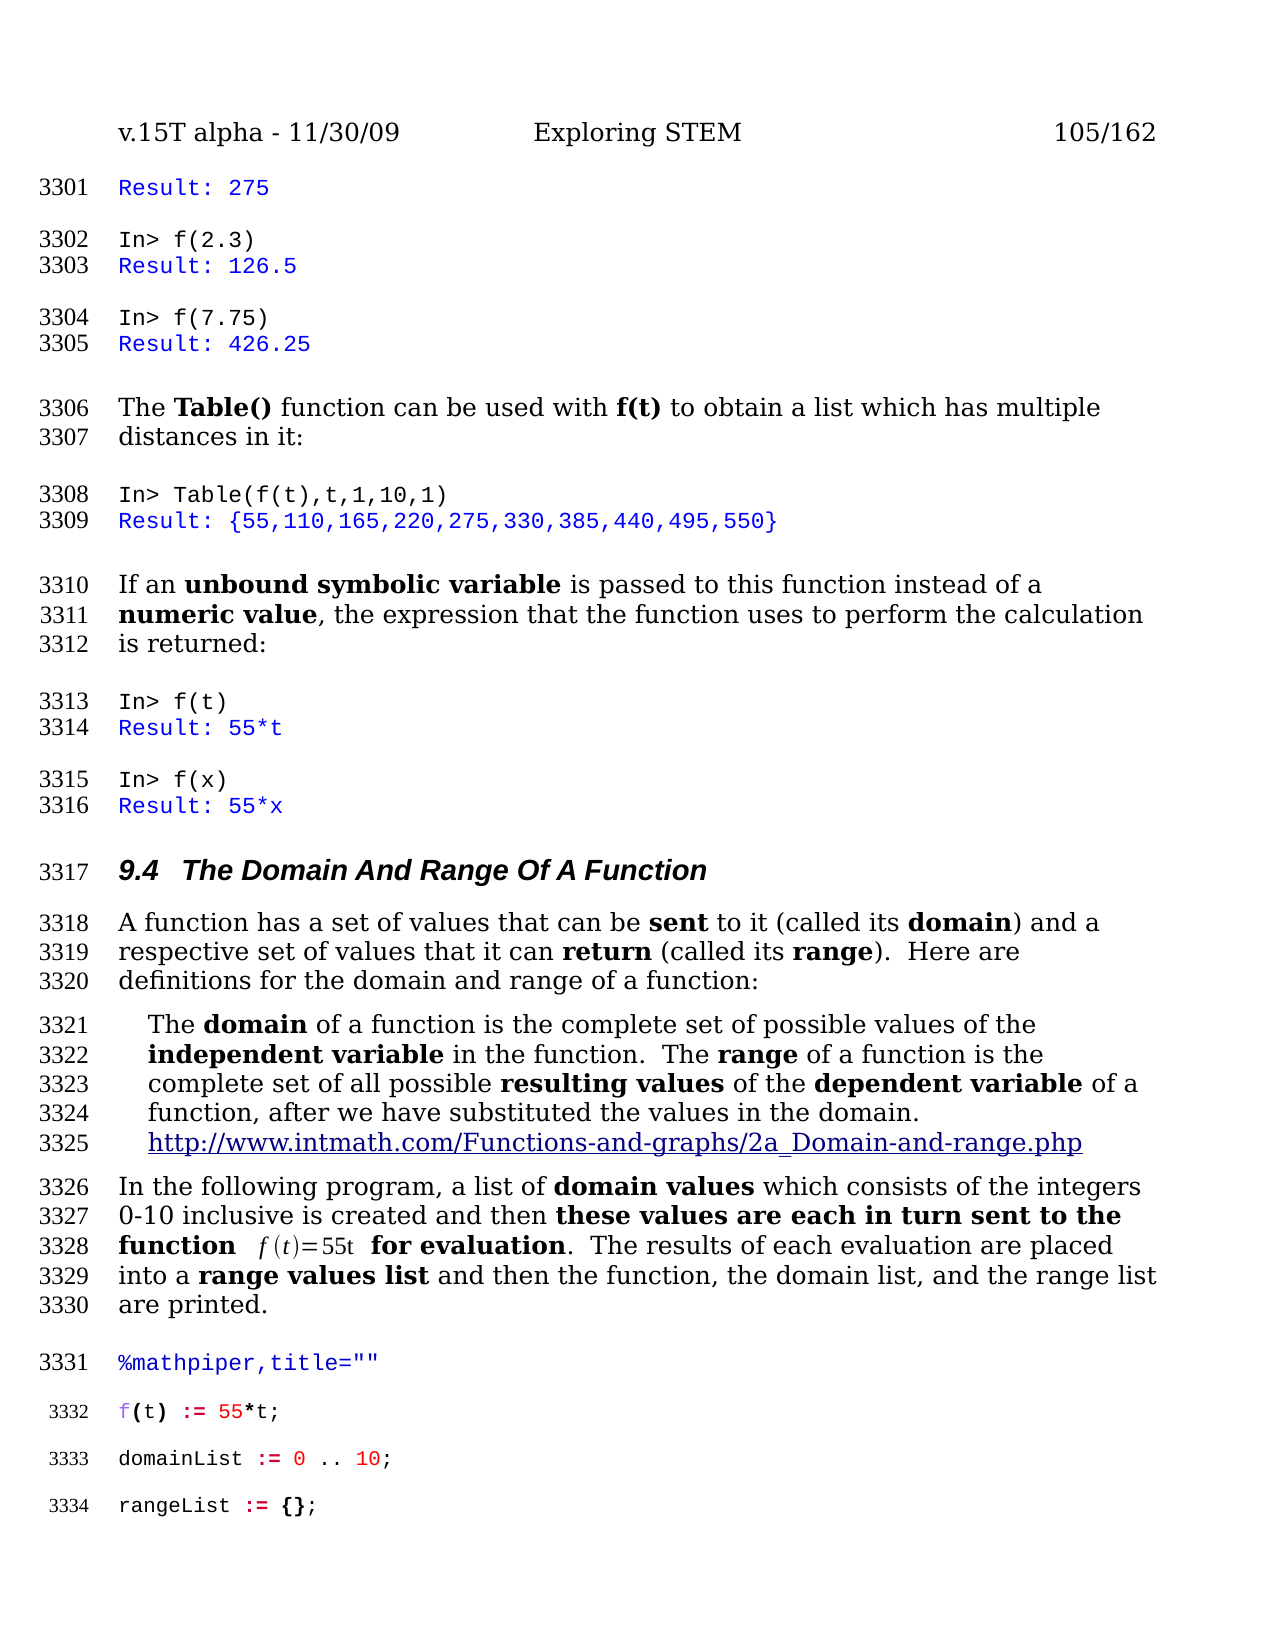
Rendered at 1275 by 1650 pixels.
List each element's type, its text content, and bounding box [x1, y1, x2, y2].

text If an unbound symbolic variable is passed to this function instead of a numeric value, the expression that the function uses to perform the calculation is returned: [118, 571, 1157, 658]
text Result: 275 [118, 177, 1157, 203]
text In> f(t) [118, 690, 1157, 716]
text Result: 426.25 [118, 332, 1157, 358]
text Result: 55*t [118, 716, 1157, 742]
text The domain of a function is the complete set of possible values of the independent variable in the function. The range of a function is the complete set of all possible resulting values of the dependent variable of a function, after we have substituted the values in the domain. http://www.intmath.com/Functions-and-graphs/2a_Domain-and-range.php [148, 1011, 1157, 1157]
subtitle The Domain And Range Of A Function [118, 853, 1157, 887]
text Result: 55*x [118, 794, 1157, 820]
text In> f(x) [118, 768, 1157, 794]
text The Table() function can be used with f(t) to obtain a list which has multiple distances in it: [118, 393, 1157, 452]
text %mathpiper,title="" [118, 1351, 1157, 1377]
text In the following program, a list of domain values which consists of the integers 0-10 inclusive is created and then these values are each in turn sent to the functionfor evaluation. The results of each evaluation are placed into a range values list and then the function, the domain list, and the range list are printed. [118, 1172, 1157, 1319]
text In> f(7.75) [118, 306, 1157, 332]
text f(t) := 55*t; [118, 1401, 1157, 1424]
text In> Table(f(t),t,1,10,1) [118, 484, 1157, 510]
text Result: {55,110,165,220,275,330,385,440,495,550} [118, 510, 1157, 536]
text domainList := 0 .. 10; [118, 1448, 1157, 1472]
text A function has a set of values that can be sent to it (called its domain) and a respective set of values that it can return (called its range). Here are definitions for the domain and range of a function: [118, 908, 1157, 996]
text rangeList := {}; [118, 1496, 1157, 1519]
text Result: 126.5 [118, 254, 1157, 281]
text In> f(2.3) [118, 229, 1157, 254]
